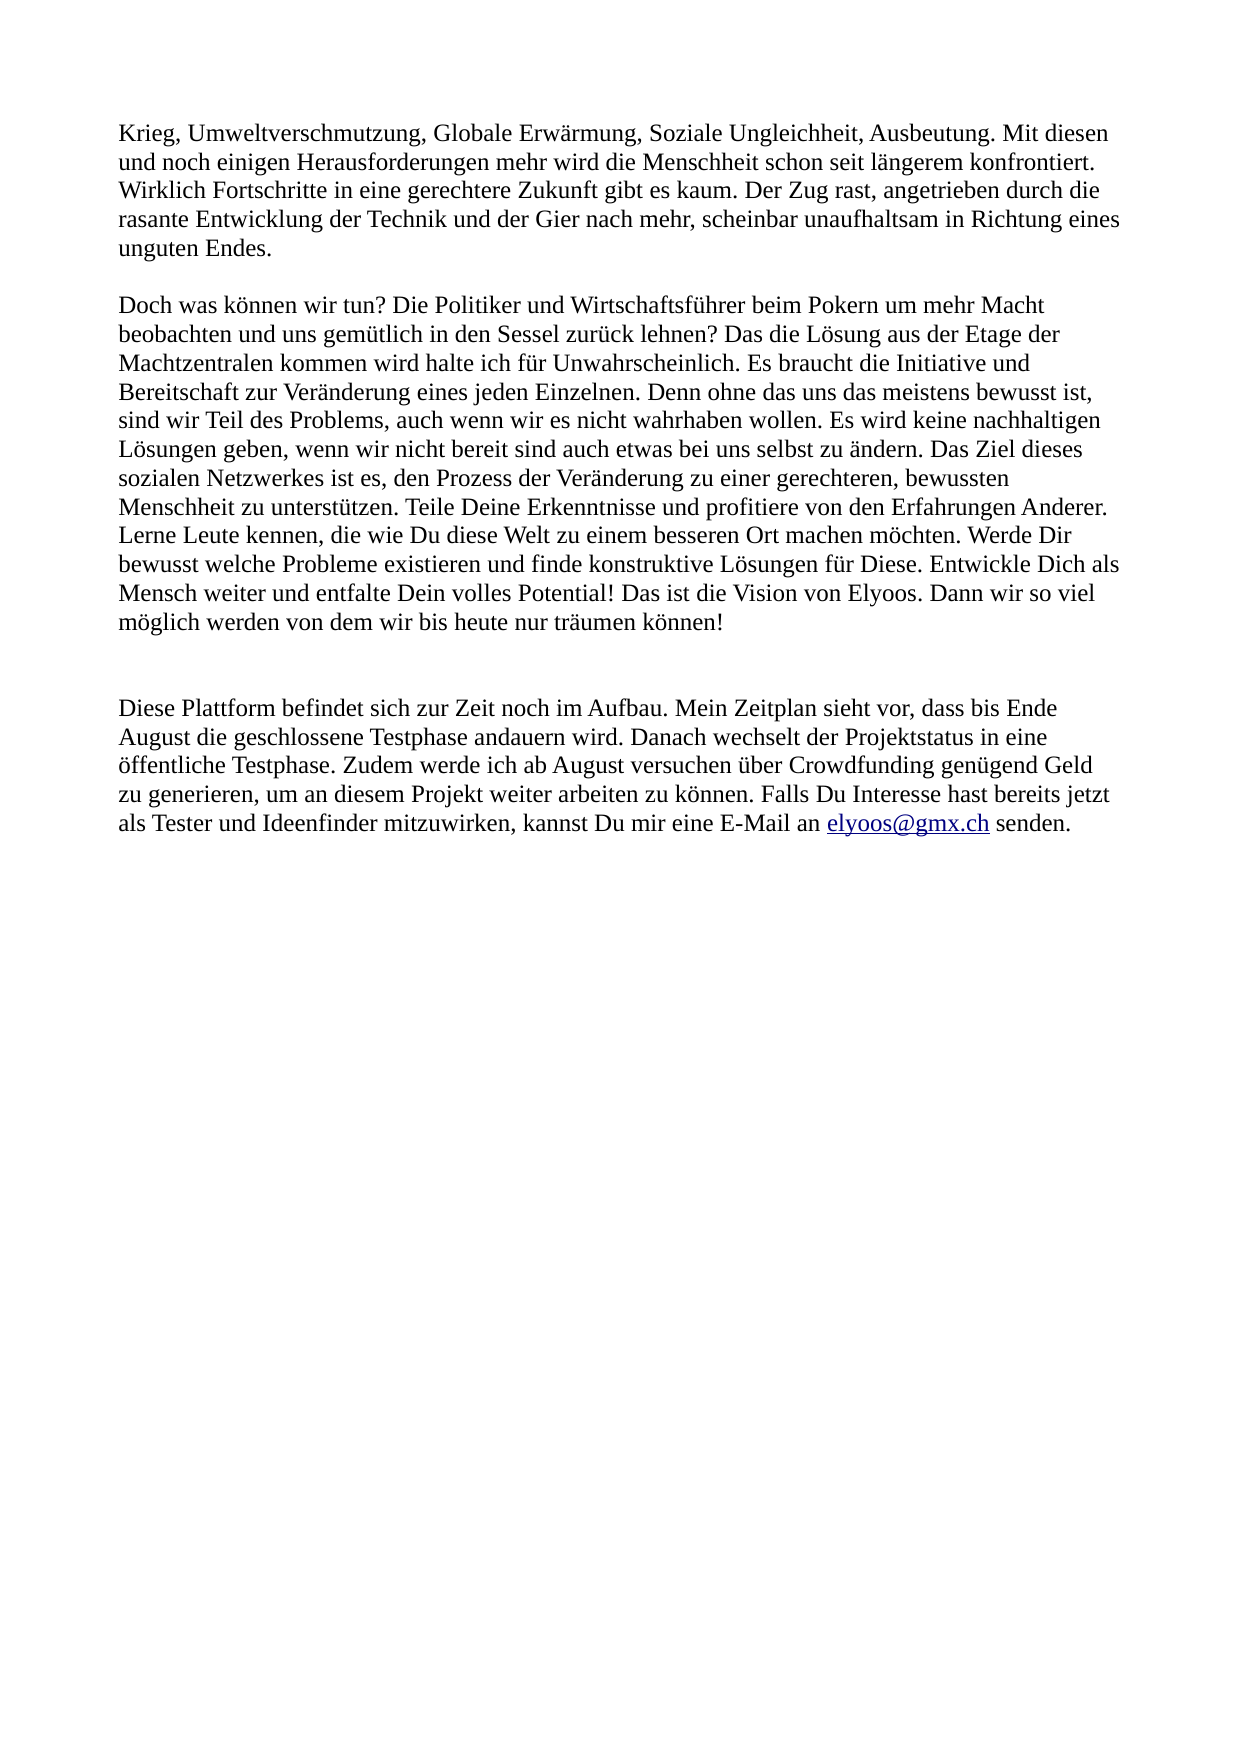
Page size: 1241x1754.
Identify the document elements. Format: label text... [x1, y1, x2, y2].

text Doch was können wir tun? Die Politiker und Wirtschaftsführer beim Pokern um mehr Macht beobachten und uns gemütlich in den Sessel zurück lehnen? Das die Lösung aus der Etage der Machtzentralen kommen wird halte ich für Unwahrscheinlich. Es braucht die Initiative und Bereitschaft zur Veränderung eines jeden Einzelnen. Denn ohne das uns das meistens bewusst ist, sind wir Teil des Problems, auch wenn wir es nicht wahrhaben wollen. Es wird keine nachhaltigen Lösungen geben, wenn wir nicht bereit sind auch etwas bei uns selbst zu ändern. Das Ziel dieses sozialen Netzwerkes ist es, den Prozess der Veränderung zu einer gerechteren, bewussten Menschheit zu unterstützen. Teile Deine Erkenntnisse und profitiere von den Erfahrungen Anderer. Lerne Leute kennen, die wie Du diese Welt zu einem besseren Ort machen möchten. Werde Dir bewusst welche Probleme existieren und finde konstruktive Lösungen für Diese. Entwickle Dich als Mensch weiter und entfalte Dein volles Potential! Das ist die Vision von Elyoos. Dann wir so viel möglich werden von dem wir bis heute nur träumen können! [118, 291, 1122, 636]
text Krieg, Umweltverschmutzung, Globale Erwärmung, Soziale Ungleichheit, Ausbeutung. Mit diesen und noch einigen Herausforderungen mehr wird die Menschheit schon seit längerem konfrontiert. Wirklich Fortschritte in eine gerechtere Zukunft gibt es kaum. Der Zug rast, angetrieben durch die rasante Entwicklung der Technik und der Gier nach mehr, scheinbar unaufhaltsam in Richtung eines unguten Endes. [118, 118, 1122, 262]
text Diese Plattform befindet sich zur Zeit noch im Aufbau. Mein Zeitplan sieht vor, dass bis Ende August die geschlossene Testphase andauern wird. Danach wechselt der Projektstatus in eine öffentliche Testphase. Zudem werde ich ab August versuchen über Crowdfunding genügend Geld zu generieren, um an diesem Projekt weiter arbeiten zu können. Falls Du Interesse hast bereits jetzt als Tester und Ideenfinder mitzuwirken, kannst Du mir eine E-Mail an elyoos@gmx.ch senden. [118, 693, 1122, 837]
